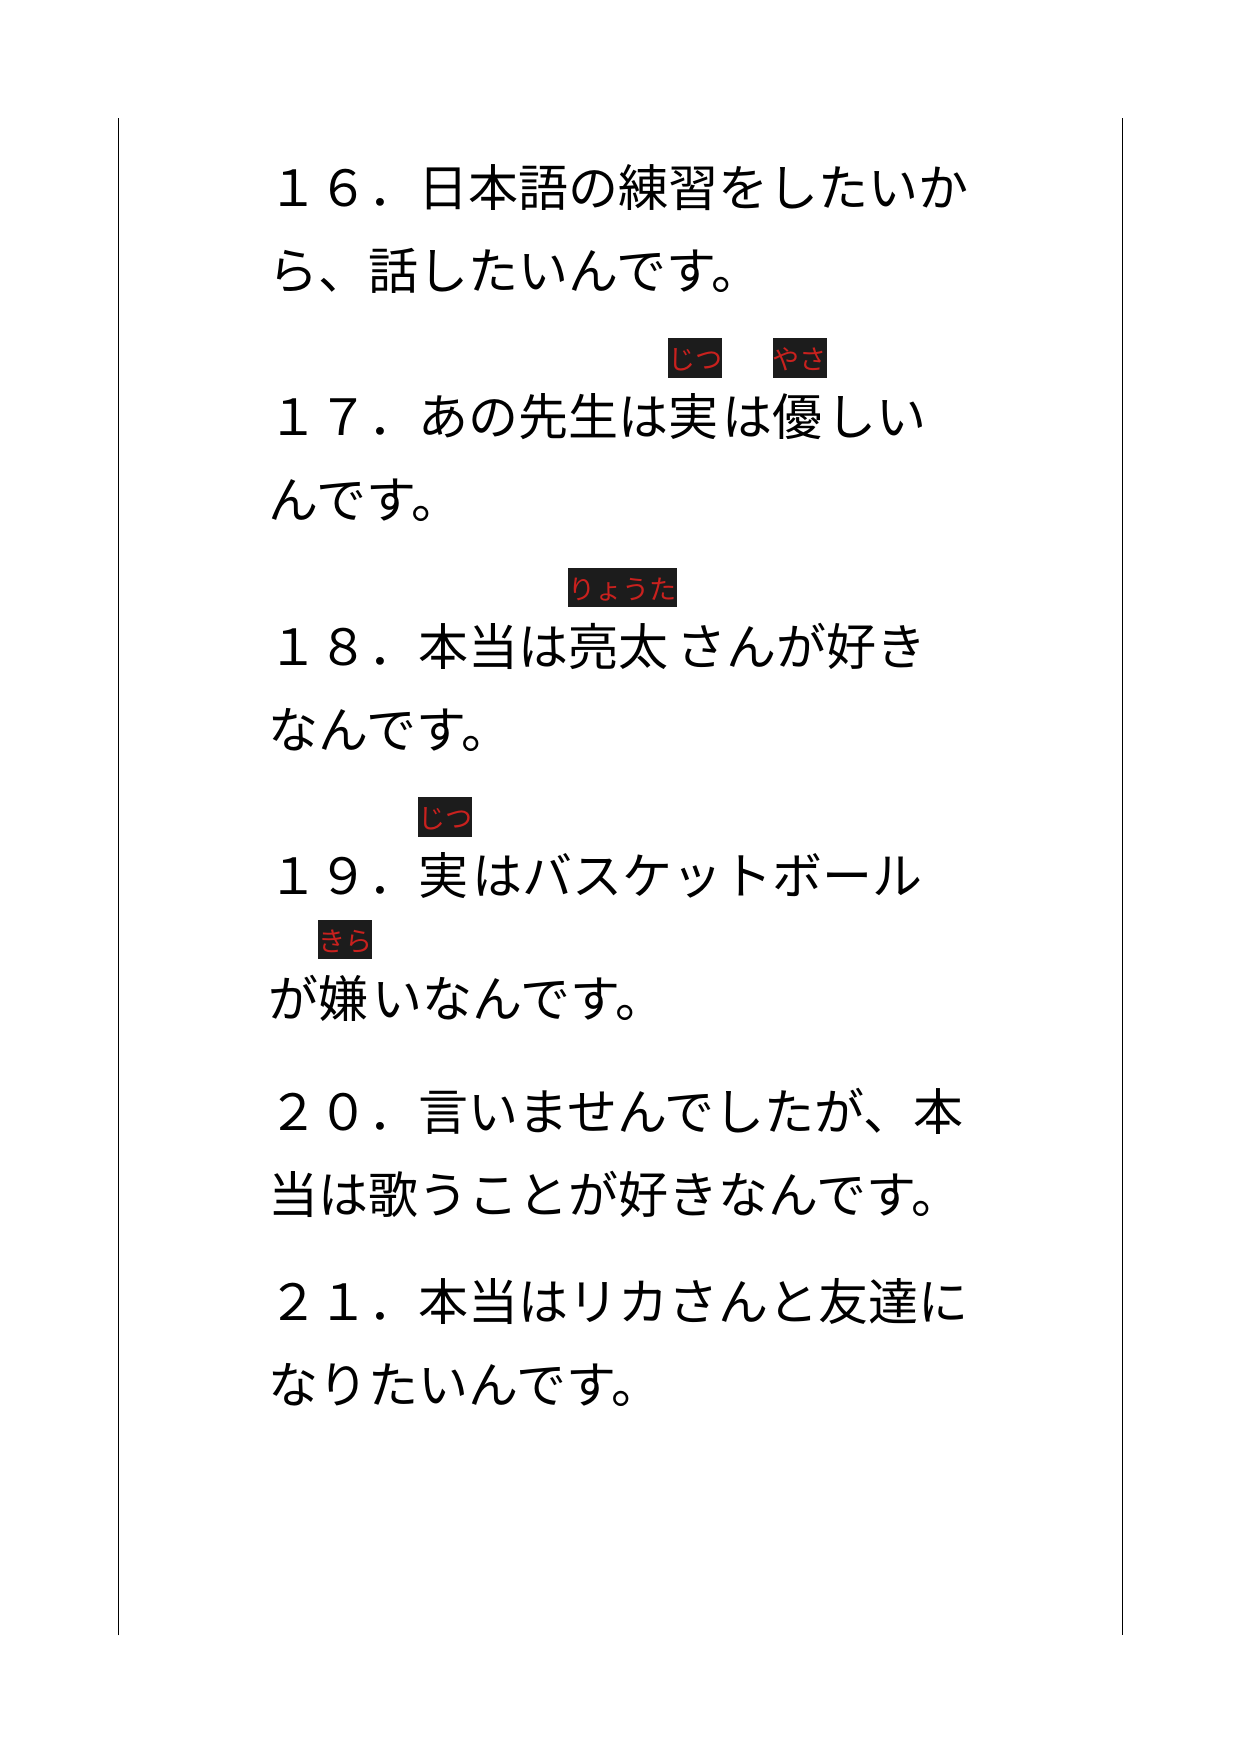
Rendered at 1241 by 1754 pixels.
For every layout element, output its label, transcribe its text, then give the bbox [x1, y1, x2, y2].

text １６．日本語の練習をしたいから、話したいんです。 [268, 148, 972, 304]
text ２０．言いませんでしたが、本当は歌うことが好きなんです。 [268, 1072, 972, 1227]
text ２１．本当はリカさんと友達になりたいんです。 [268, 1262, 972, 1418]
text １８．本当は亮太りょうたさんが好きなんです。 [268, 568, 972, 763]
text １７．あの先生は実じつは優やさしいんです。 [268, 338, 972, 533]
text １９．実じつはバスケットボールが嫌きらいなんです。 [268, 797, 972, 1031]
